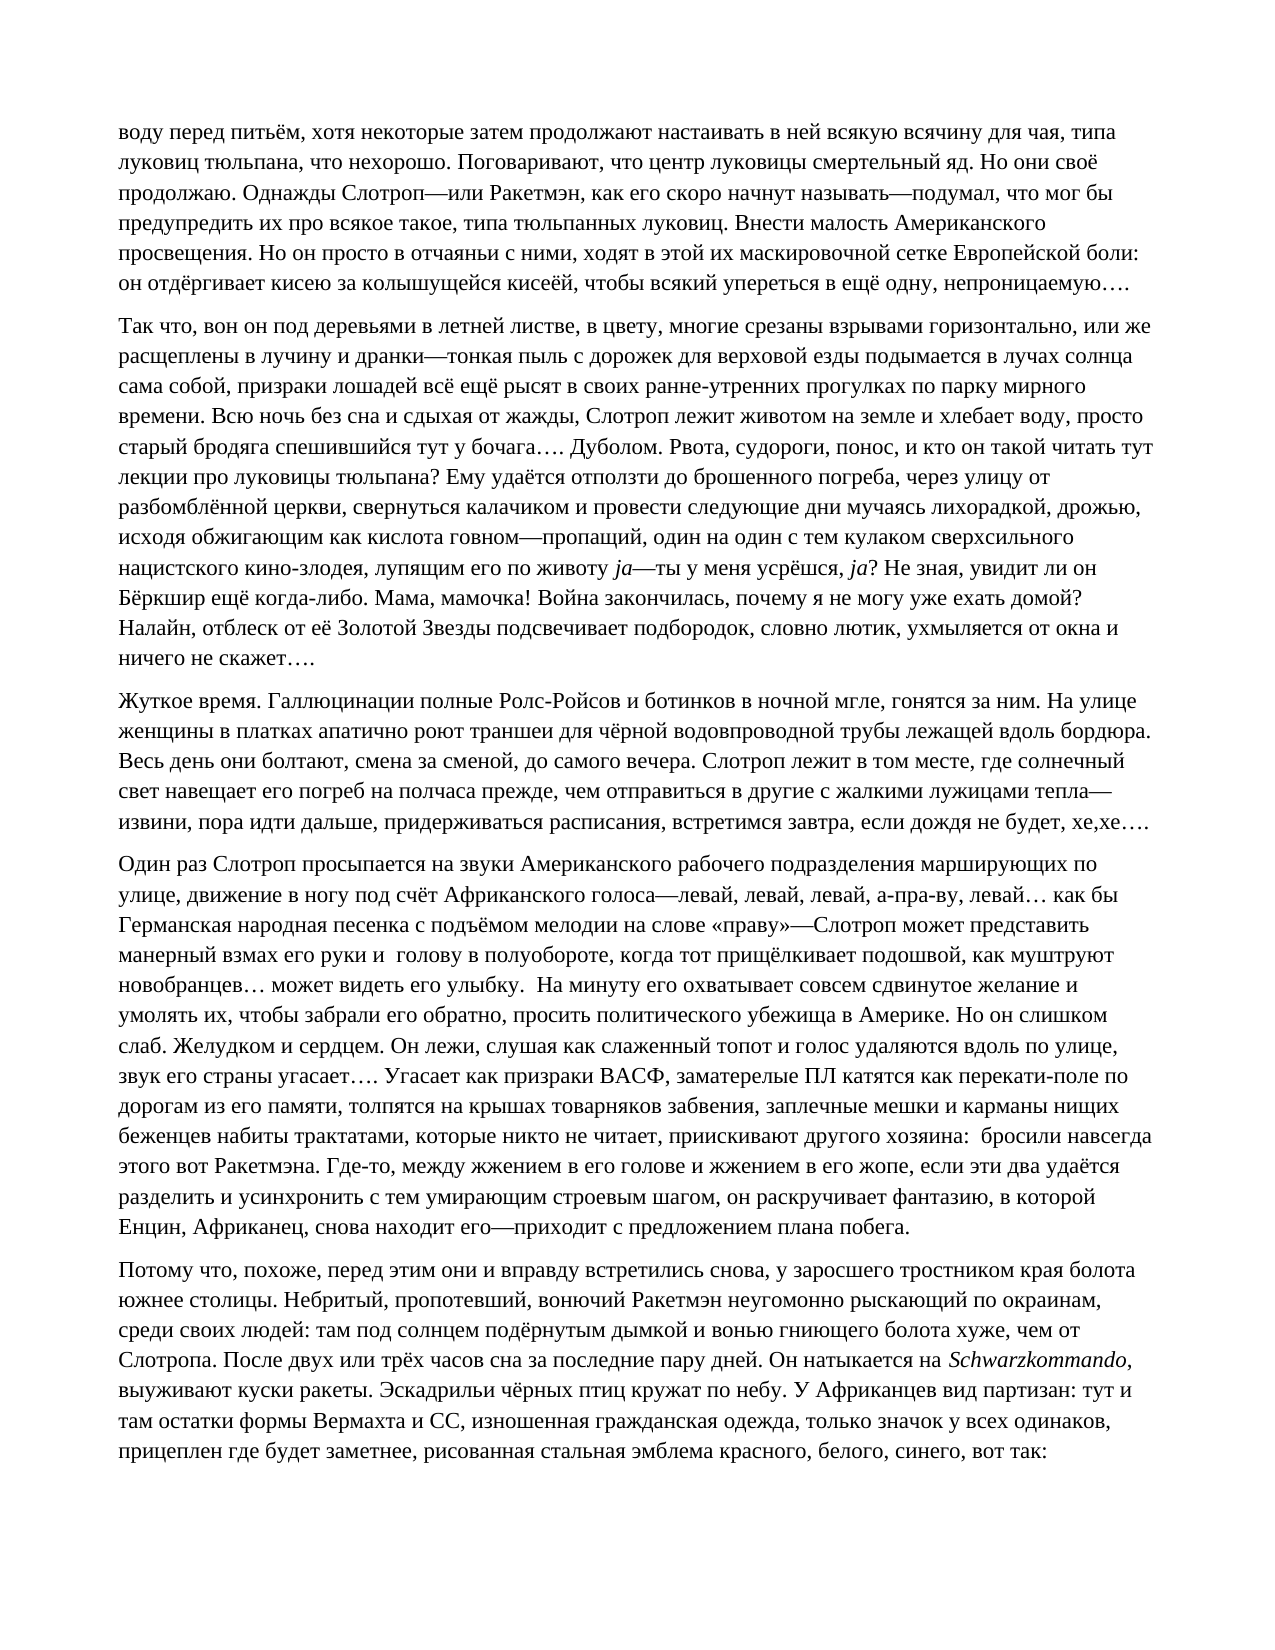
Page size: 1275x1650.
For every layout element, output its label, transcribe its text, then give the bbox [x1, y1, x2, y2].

text Жуткое время. Галлюцинации полные Ролс-Ройсов и ботинков в ночной мгле, гонятся за ним. На улице женщины в платках апатично роют траншеи для чёрной водовпроводной трубы лежащей вдоль бордюра. Весь день они болтают, смена за сменой, до самого вечера. Слотроп лежит в том месте, где солнечный свет навещает его погреб на полчаса прежде, чем отправиться в другие с жалкими лужицами тепла—извини, пора идти дальше, придерживаться расписания, встретимся завтра, если дождя не будет, хе,хе…. [118, 687, 1157, 834]
text Так что, вон он под деревьями в летней листве, в цвету, многие срезаны взрывами горизонтально, или же расщеплены в лучину и дранки—тонкая пыль с дорожек для верховой езды подымается в лучах солнца сама собой, призраки лошадей всё ещё рысят в своих ранне-утренних прогулках по парку мирного времени. Всю ночь без сна и сдыхая от жажды, Слотроп лежит животом на земле и хлебает воду, просто старый бродяга спешившийся тут у бочага…. Дуболом. Рвота, судороги, понос, и кто он такой читать тут лекции про луковицы тюльпана? Ему удаётся отползти до брошенного погреба, через улицу от разбомблённой церкви, свернуться калачиком и провести следующие дни мучаясь лихорадкой, дрожью, исходя обжигающим как кислота говном—пропащий, один на один с тем кулаком сверхсильного нацистского кино-злодея, лупящим его по животу ja—ты у меня усрёшся, ja? Не зная, увидит ли он Бёркшир ещё когда-либо. Мама, мамочка! Война закончилась, почему я не могу уже ехать домой? Налайн, отблеск от её Золотой Звезды подсвечивает подбородок, словно лютик, ухмыляется от окна и ничего не скажет…. [118, 312, 1157, 671]
text Один раз Слотроп просыпается на звуки Американского рабочего подразделения марширующих по улице, движение в ногу под счёт Африканского голоса—левай, левай, левай, а-пра-ву, левай… как бы Германская народная песенка с подъёмом мелодии на слове «праву»—Слотроп может представить манерный взмах его руки и голову в полуобороте, когда тот прищёлкивает подошвой, как муштруют новобранцев… может видеть его улыбку. На минуту его охватывает совсем сдвинутое желание и умолять их, чтобы забрали его обратно, просить политического убежища в Америке. Но он слишком слаб. Желудком и сердцем. Он лежи, слушая как слаженный топот и голос удаляются вдоль по улице, звук его страны угасает…. Угасает как призраки ВАСФ, заматерелые ПЛ катятся как перекати-поле по дорогам из его памяти, толпятся на крышах товарняков забвения, заплечные мешки и карманы нищих беженцев набиты трактатами, которые никто не читает, приискивают другого хозяина: бросили навсегда этого вот Ракетмэна. Где-то, между жжением в его голове и жжением в его жопе, если эти два удаётся разделить и усинхронить с тем умирающим строевым шагом, он раскручивает фантазию, в которой Енцин, Африканец, снова находит его—приходит с предложением плана побега. [118, 850, 1157, 1239]
text Потому что, похоже, перед этим они и вправду встретились снова, у заросшего тростником края болота южнее столицы. Небритый, пропотевший, вонючий Ракетмэн неугомонно рыскающий по окраинам, среди своих людей: там под солнцем подёрнутым дымкой и вонью гниющего болота хуже, чем от Слотропа. После двух или трёх часов сна за последние пару дней. Он натыкается на Schwarzkommando, выуживают куски ракеты. Эскадрильи чёрных птиц кружат по небу. У Африканцев вид партизан: тут и там остатки формы Вермахта и СС, изношенная гражданская одежда, только значок у всех одинаков, прицеплен где будет заметнее, рисованная стальная эмблема красного, белого, синего, вот так: [118, 1256, 1157, 1463]
text воду перед питьём, хотя некоторые затем продолжают настаивать в ней всякую всячину для чая, типа луковиц тюльпана, что нехорошо. Поговаривают, что центр луковицы смертельный яд. Но они своё продолжаю. Однажды Слотроп—или Ракетмэн, как его скоро начнут называть—подумал, что мог бы предупредить их про всякое такое, типа тюльпанных луковиц. Внести малость Американского просвещения. Но он просто в отчаяньи с ними, ходят в этой их маскировочной сетке Европейской боли: он отдёргивает кисею за колышущейся кисеёй, чтобы всякий упереться в ещё одну, непроницаемую…. [118, 118, 1157, 296]
